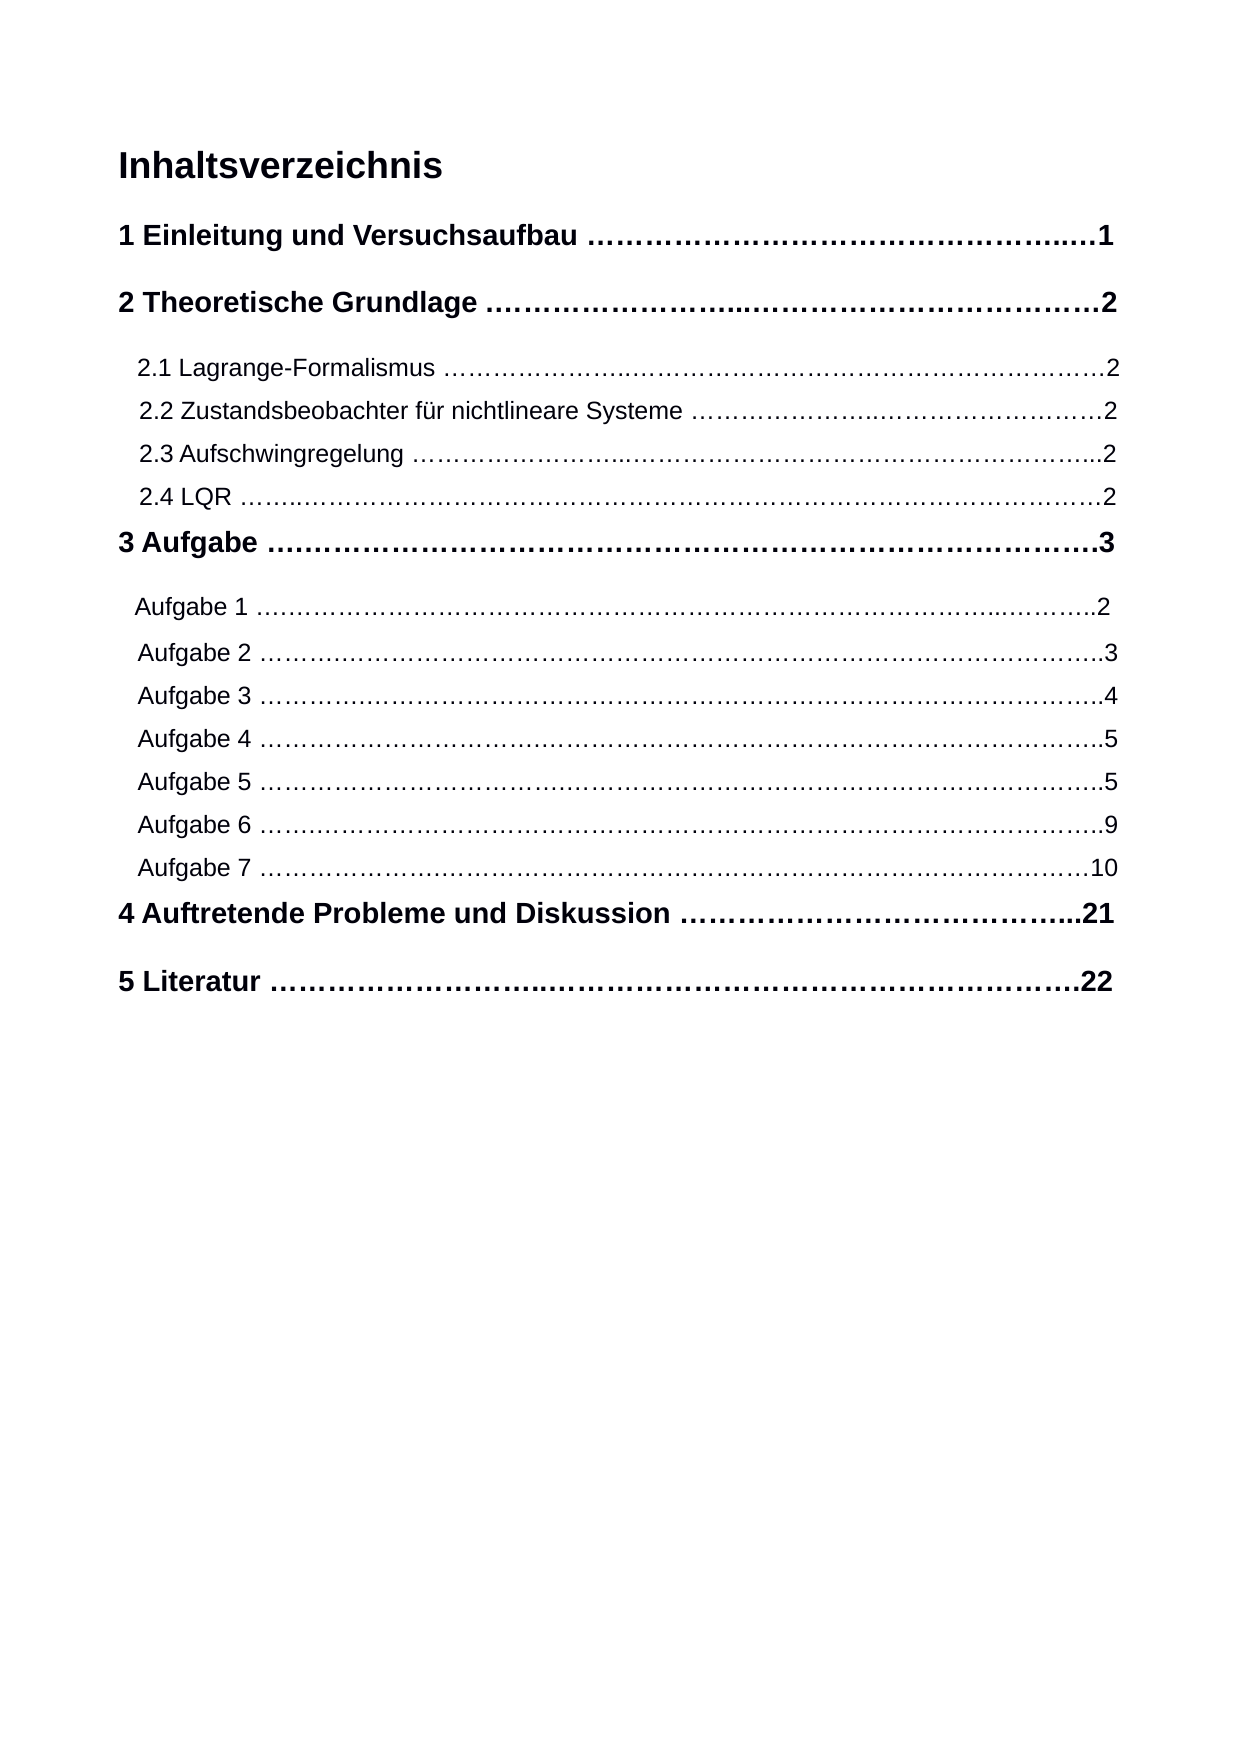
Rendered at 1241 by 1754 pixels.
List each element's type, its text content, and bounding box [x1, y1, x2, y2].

text Aufgabe 5 ……………………………….………………………………………………………..5 [118, 767, 1122, 796]
text Aufgabe 3 ………….……………………………………………………………………………..4 [118, 681, 1122, 709]
text 2.3 Aufschwingregelung ……………………...………………………………………………...2 [118, 439, 1122, 468]
text 3 Aufgabe ….……………………………………………………………………….3 [118, 525, 1122, 559]
text Aufgabe 2 ……….………………………………………………………………………………..3 [118, 638, 1122, 666]
text 2.4 LQR ……..……………………………………………………………………………………2 [118, 482, 1122, 511]
subtitle Inhaltsverzeichnis [118, 143, 1122, 186]
text Aufgabe 7 ………………….……………………………………………………………………10 [118, 853, 1122, 882]
text 2 Theoretische Grundlage .……………………...………………………………2 [118, 286, 1122, 319]
text 1 Einleitung und Versuchsaufbau …………………………………………..…1 [118, 218, 1122, 252]
text Aufgabe 4 …………………………….…………………………………………………………..5 [118, 724, 1122, 753]
text 2.2 Zustandsbeobachter für nichtlineare Systeme …………………..………………………2 [118, 396, 1122, 424]
text Aufgabe 6 …….…………………………………………………………………………………..9 [118, 810, 1122, 839]
text 2.1 Lagrange-Formalismus …………………..…………………………………………………2 [118, 353, 1122, 381]
text 4 Auftretende Probleme und Diskussion …………………………………...21 [118, 896, 1122, 930]
text 5 Literatur ………………………..……………………………………………….22 [118, 963, 1122, 997]
text Aufgabe 1 ….…………………………………………………………………………...………..2 [118, 592, 1122, 621]
